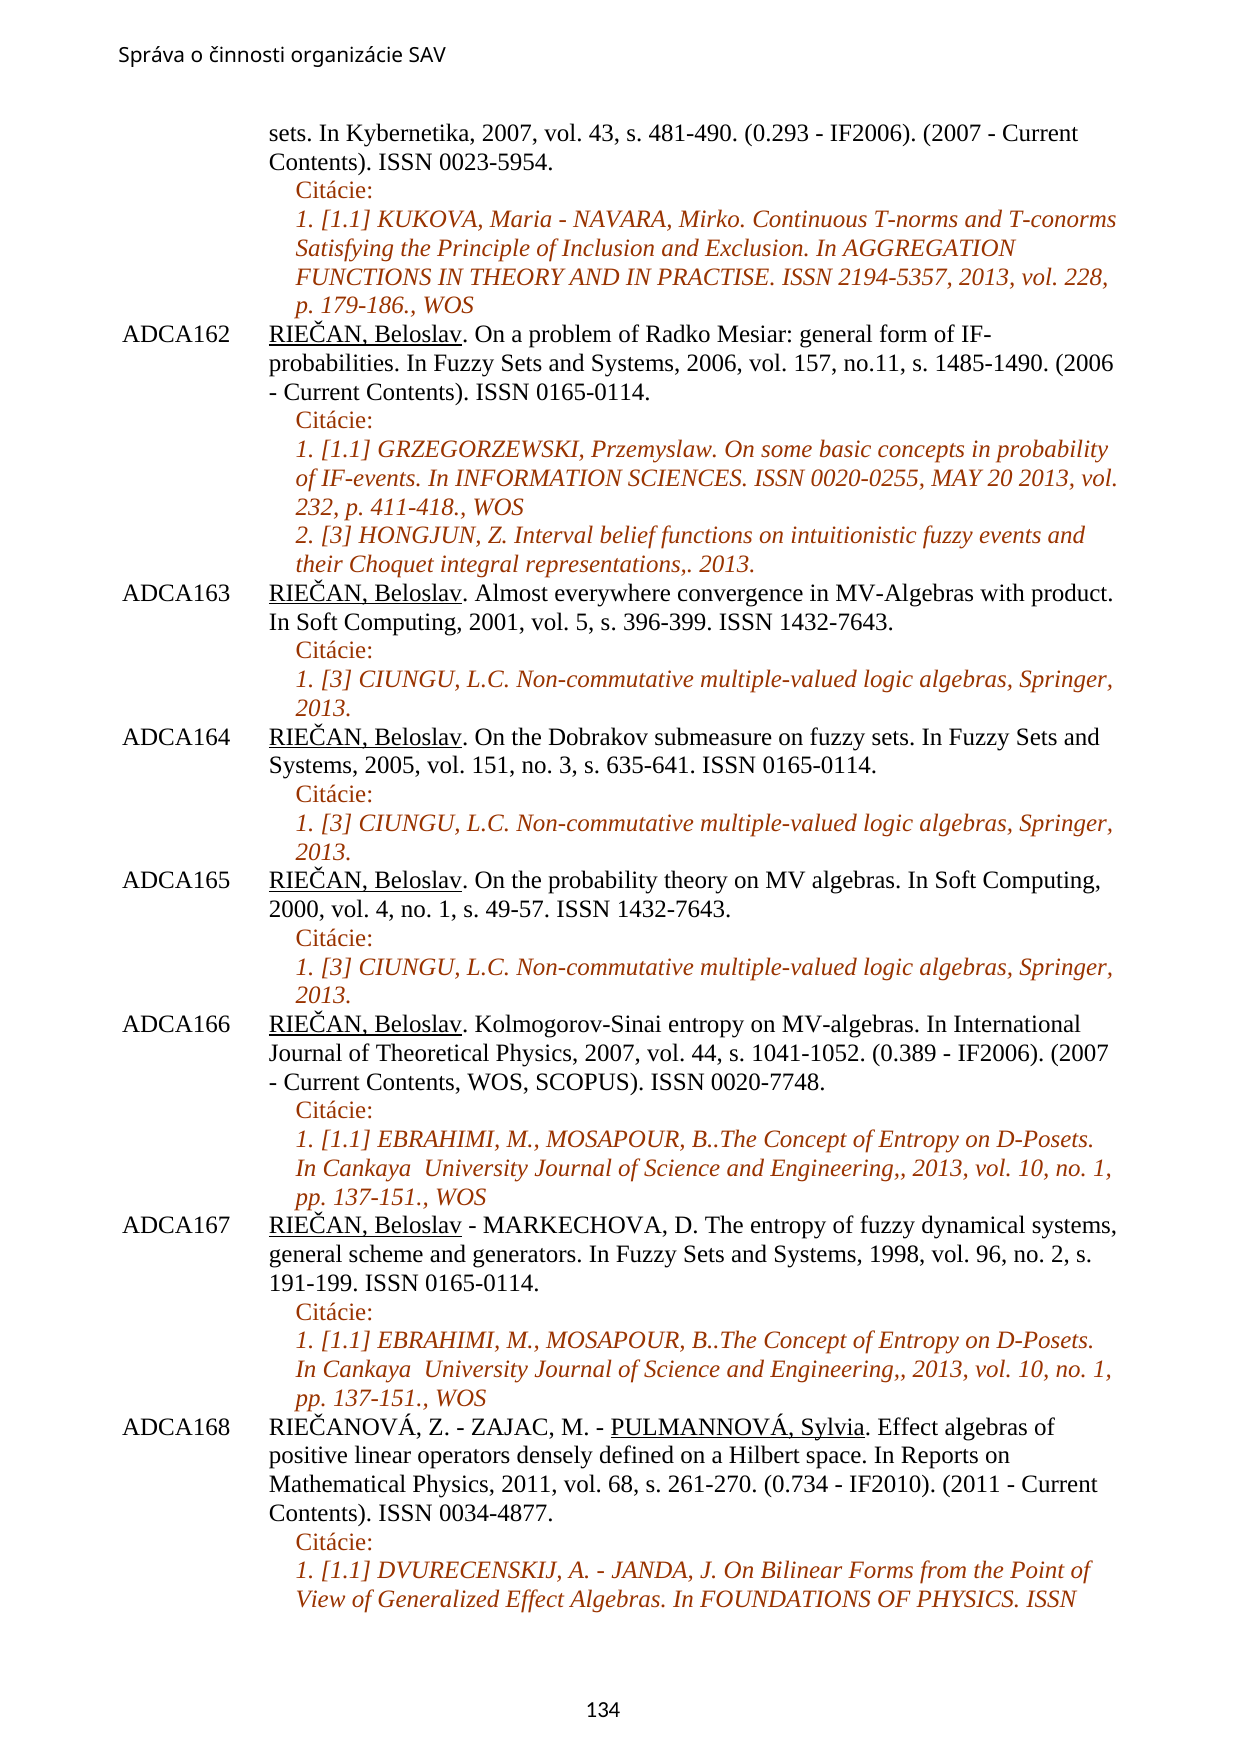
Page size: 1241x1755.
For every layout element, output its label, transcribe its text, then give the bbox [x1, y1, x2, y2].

text 2. [3] HONGJUN, Z. Interval belief functions on intuitionistic fuzzy events and their Choquet integral representations,. 2013. [295, 521, 1122, 578]
table_header RIEČAN, Beloslav. On the probability theory on MV algebras. In Soft Computing, 2000, vol. 4, no. 1, s. 49-57. ISSN 1432-7643. [269, 866, 1122, 923]
table_header ADCA162 [122, 319, 269, 406]
table_header ADCA167 [122, 1211, 269, 1297]
table_header [122, 118, 269, 176]
text 1. [3] CIUNGU, L.C. Non-commutative multiple-valued logic algebras, Springer, 2013. [295, 952, 1122, 1009]
text 1. [1.1] EBRAHIMI, M., MOSAPOUR, B..The Concept of Entropy on D-Posets. In Cankaya University Journal of Science and Engineering,, 2013, vol. 10, no. 1, pp. 137-151., WOS [295, 1326, 1122, 1412]
table_header RIEČAN, Beloslav. Kolmogorov-Sinai entropy on MV-algebras. In International Journal of Theoretical Physics, 2007, vol. 44, s. 1041-1052. (0.389 - IF2006). (2007 - Current Contents, WOS, SCOPUS). ISSN 0020-7748. [269, 1009, 1122, 1096]
text 1. [1.1] DVURECENSKIJ, A. - JANDA, J. On Bilinear Forms from the Point of View of Generalized Effect Algebras. In FOUNDATIONS OF PHYSICS. ISSN [295, 1556, 1122, 1613]
text Citácie: [295, 1297, 1122, 1326]
table_header ADCA163 [122, 578, 269, 636]
text 1. [1.1] EBRAHIMI, M., MOSAPOUR, B..The Concept of Entropy on D-Posets. In Cankaya University Journal of Science and Engineering,, 2013, vol. 10, no. 1, pp. 137-151., WOS [295, 1124, 1122, 1211]
text Citácie: [295, 779, 1122, 808]
table_header ADCA166 [122, 1009, 269, 1096]
text 1. [1.1] KUKOVA, Maria - NAVARA, Mirko. Continuous T-norms and T-conorms Satisfying the Principle of Inclusion and Exclusion. In AGGREGATION FUNCTIONS IN THEORY AND IN PRACTISE. ISSN 2194-5357, 2013, vol. 228, p. 179-186., WOS [295, 204, 1122, 319]
text Citácie: [295, 1527, 1122, 1556]
table_header sets. In Kybernetika, 2007, vol. 43, s. 481-490. (0.293 - IF2006). (2007 - Current Contents). ISSN 0023-5954. [269, 118, 1122, 176]
text Citácie: [295, 636, 1122, 664]
table_header ADCA168 [122, 1412, 269, 1527]
text 1. [3] CIUNGU, L.C. Non-commutative multiple-valued logic algebras, Springer, 2013. [295, 808, 1122, 866]
text Citácie: [295, 923, 1122, 952]
table_header ADCA164 [122, 722, 269, 779]
table_header ADCA165 [122, 866, 269, 923]
table_header RIEČANOVÁ, Z. - ZAJAC, M. - PULMANNOVÁ, Sylvia. Effect algebras of positive linear operators densely defined on a Hilbert space. In Reports on Mathematical Physics, 2011, vol. 68, s. 261-270. (0.734 - IF2010). (2011 - Current Contents). ISSN 0034-4877. [269, 1412, 1122, 1527]
table_header RIEČAN, Beloslav. On a problem of Radko Mesiar: general form of IF-probabilities. In Fuzzy Sets and Systems, 2006, vol. 157, no.11, s. 1485-1490. (2006 - Current Contents). ISSN 0165-0114. [269, 319, 1122, 406]
text 1. [3] CIUNGU, L.C. Non-commutative multiple-valued logic algebras, Springer, 2013. [295, 664, 1122, 722]
table_header RIEČAN, Beloslav - MARKECHOVA, D. The entropy of fuzzy dynamical systems, general scheme and generators. In Fuzzy Sets and Systems, 1998, vol. 96, no. 2, s. 191-199. ISSN 0165-0114. [269, 1211, 1122, 1297]
text Citácie: [295, 1096, 1122, 1124]
table_header RIEČAN, Beloslav. Almost everywhere convergence in MV-Algebras with product. In Soft Computing, 2001, vol. 5, s. 396-399. ISSN 1432-7643. [269, 578, 1122, 636]
text Citácie: [295, 406, 1122, 434]
table_header RIEČAN, Beloslav. On the Dobrakov submeasure on fuzzy sets. In Fuzzy Sets and Systems, 2005, vol. 151, no. 3, s. 635-641. ISSN 0165-0114. [269, 722, 1122, 779]
text 1. [1.1] GRZEGORZEWSKI, Przemyslaw. On some basic concepts in probability of IF-events. In INFORMATION SCIENCES. ISSN 0020-0255, MAY 20 2013, vol. 232, p. 411-418., WOS [295, 434, 1122, 521]
text Citácie: [295, 176, 1122, 204]
